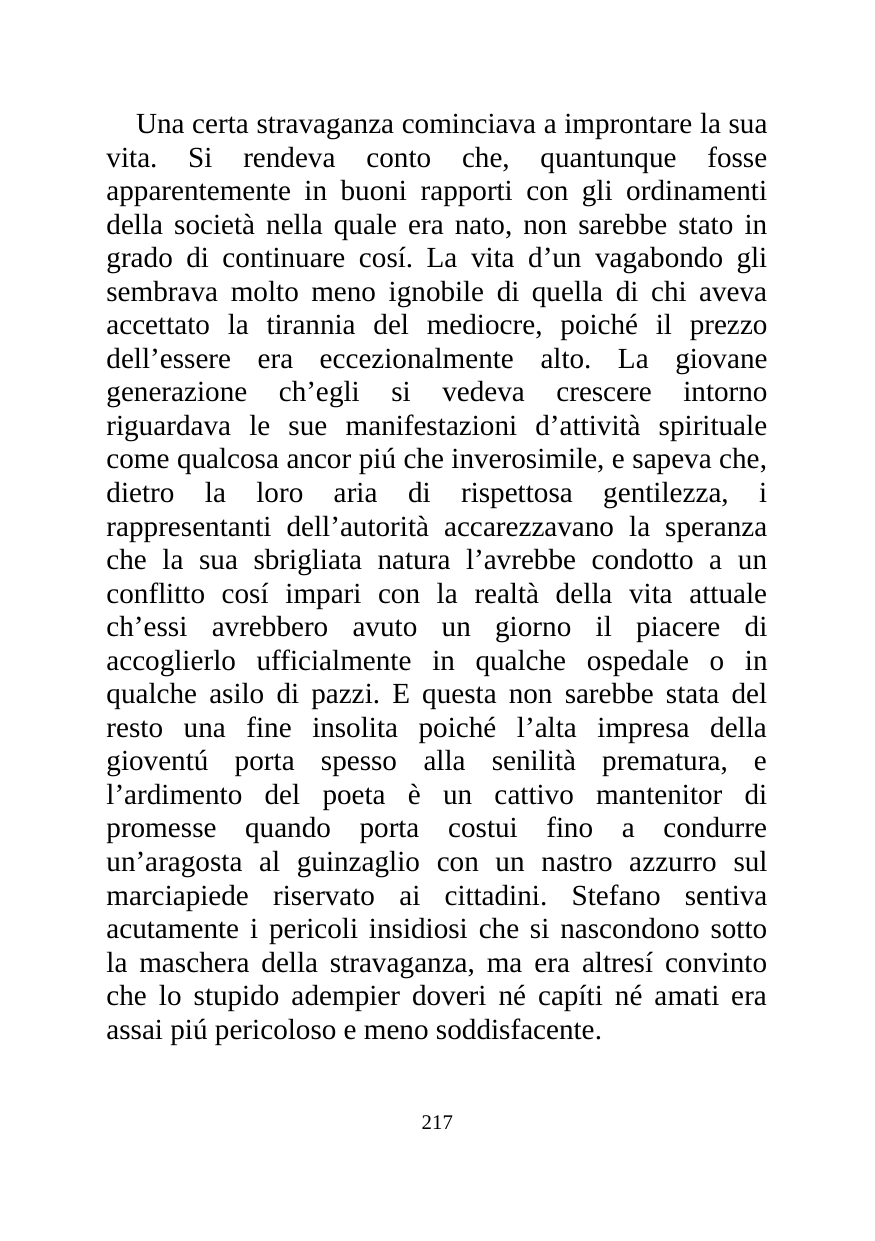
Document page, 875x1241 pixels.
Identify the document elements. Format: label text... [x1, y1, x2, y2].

text Una certa stravaganza cominciava a improntare la sua vita. Si rendeva conto che, quantunque fosse apparentemente in buoni rapporti con gli ordinamenti della società nella quale era nato, non sarebbe stato in grado di continuare cosí. La vita d’un vagabondo gli sembrava molto meno ignobile di quella di chi aveva accettato la tirannia del mediocre, poiché il prezzo dell’essere era eccezionalmente alto. La giovane generazione ch’egli si vedeva crescere intorno riguardava le sue manifestazioni d’attività spirituale come qualcosa ancor piú che inverosimile, e sapeva che, dietro la loro aria di rispettosa gentilezza, i rappresentanti dell’autorità accarezzavano la speranza che la sua sbrigliata natura l’avrebbe condotto a un conflitto cosí impari con la realtà della vita attuale ch’essi avrebbero avuto un giorno il piacere di accoglierlo ufficialmente in qualche ospedale o in qualche asilo di pazzi. E questa non sarebbe stata del resto una fine insolita poiché l’alta impresa della gioventú porta spesso alla senilità prematura, e l’ardimento del poeta è un cattivo mantenitor di promesse quando porta costui fino a condurre un’aragosta al guinzaglio con un nastro azzurro sul marciapiede riservato ai cittadini. Stefano sentiva acutamente i pericoli insidiosi che si nascondono sotto la maschera della stravaganza, ma era altresí convinto che lo stupido adempier doveri né capíti né amati era assai piú pericoloso e meno soddisfacente. [106, 106, 768, 1045]
